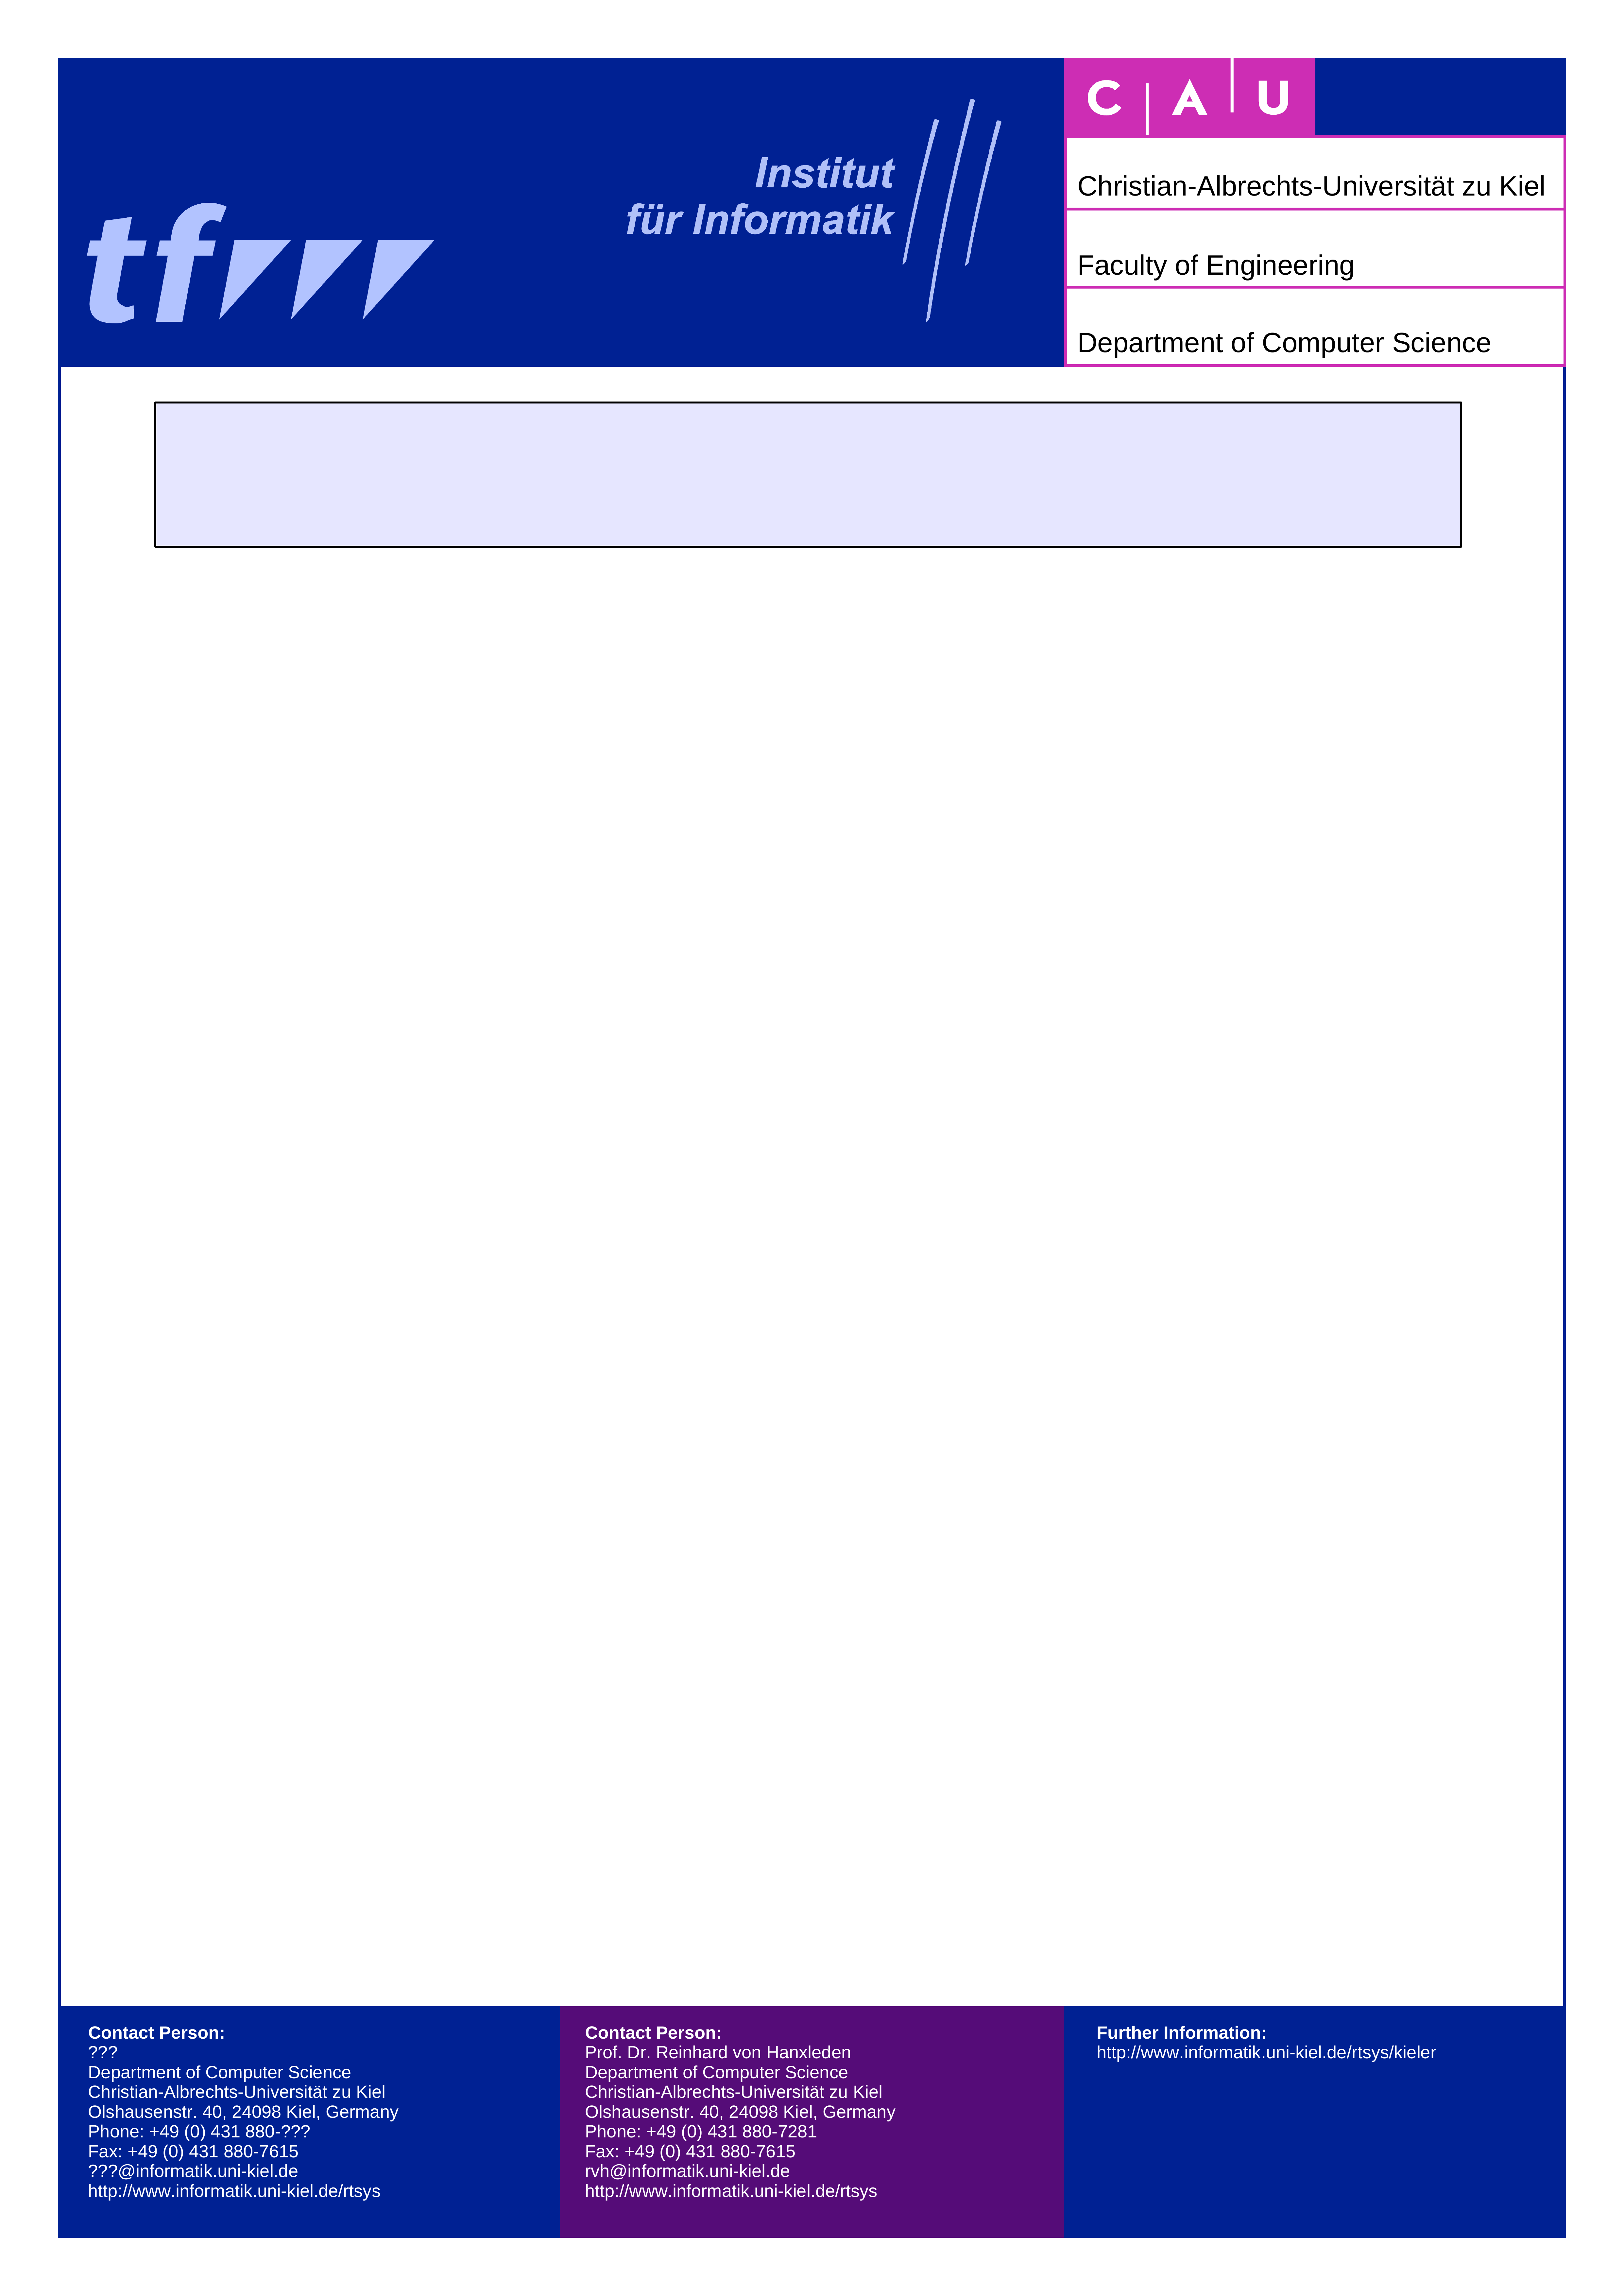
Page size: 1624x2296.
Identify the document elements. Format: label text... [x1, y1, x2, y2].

text_box Contact Person: ??? Department of Computer Science Christian-Albrechts-Universität zu Kiel Olshausenstr. 40, 24098 Kiel, Germany Phone: +49 (0) 431 880-??? Fax: +49 (0) 431 880-7615 ???@informatik.uni-kiel.de http://www.informatik.uni-kiel.de/rtsys [88, 2023, 533, 2222]
text_box Further Information: http://www.informatik.uni-kiel.de/rtsys/kieler [1097, 2023, 1542, 2222]
text_box Faculty of Engineering [1077, 249, 1464, 284]
text_box Christian-Albrechts-Universität zu Kiel [1077, 170, 1558, 205]
text_box Contact Person: Prof. Dr. Reinhard von Hanxleden Department of Computer Science Christian-Albrechts-Universität zu Kiel Olshausenstr. 40, 24098 Kiel, Germany Phone: +49 (0) 431 880-7281 Fax: +49 (0) 431 880-7615 rvh@informatik.uni-kiel.de http://www.informatik.uni-kiel.de/rtsys [585, 2023, 1030, 2222]
text_box Department of Computer Science [1077, 327, 1492, 362]
picture [58, 58, 1566, 367]
text_box [58, 367, 1566, 2238]
